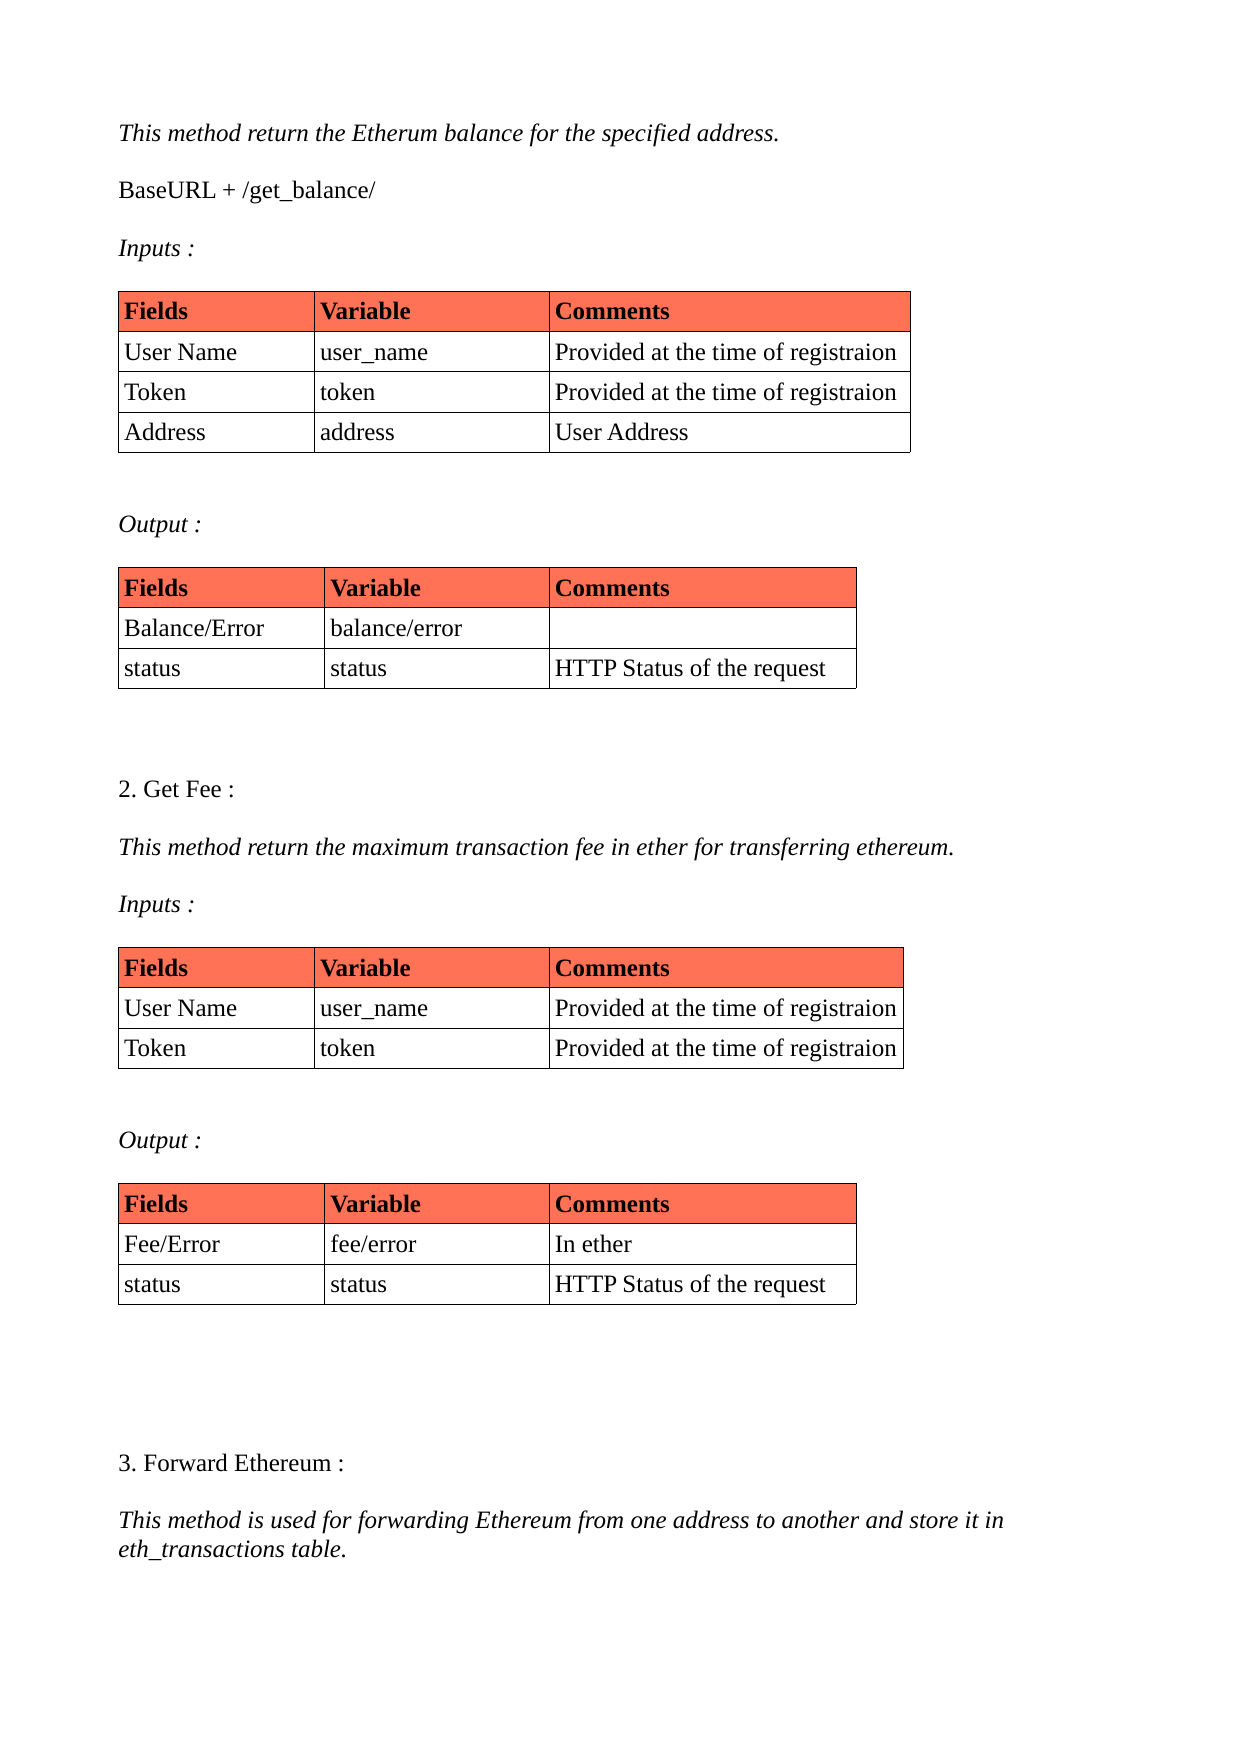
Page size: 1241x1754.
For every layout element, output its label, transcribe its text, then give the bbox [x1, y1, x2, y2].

text Output : [118, 509, 1122, 538]
text 3. Forward Ethereum : [118, 1448, 1122, 1476]
table_cell Provided at the time of registraion [550, 1029, 903, 1068]
table_cell User Address [550, 413, 910, 452]
table_cell HTTP Status of the request [550, 1265, 856, 1304]
table_cell HTTP Status of the request [550, 649, 856, 688]
table_header Variable [315, 292, 549, 331]
table_cell token [315, 372, 549, 412]
table_cell status [119, 649, 324, 688]
table_cell fee/error [325, 1224, 549, 1263]
table_header Variable [325, 1184, 549, 1223]
table_cell Token [119, 372, 314, 412]
table_header Fields [119, 292, 314, 331]
table_cell status [325, 1265, 549, 1304]
table_cell In ether [550, 1224, 856, 1263]
text Inputs : [118, 889, 1122, 918]
table_cell user_name [315, 332, 549, 371]
table_cell [550, 608, 856, 648]
table_header Fields [119, 1184, 324, 1223]
text This method return the maximum transaction fee in ether for transferring ethereum. [118, 832, 1122, 861]
table_cell User Name [119, 332, 314, 371]
table_cell balance/error [325, 608, 549, 648]
table_header Variable [325, 568, 549, 607]
table_header Fields [119, 568, 324, 607]
table_cell Fee/Error [119, 1224, 324, 1263]
text Output : [118, 1125, 1122, 1154]
table_cell Provided at the time of registraion [550, 372, 910, 412]
text This method is used for forwarding Ethereum from one address to another and store it in eth_transactions table. [118, 1505, 1122, 1563]
table_cell Provided at the time of registraion [550, 988, 903, 1027]
table_cell address [315, 413, 549, 452]
table_cell Provided at the time of registraion [550, 332, 910, 371]
table_cell status [119, 1265, 324, 1304]
table_cell Address [119, 413, 314, 452]
text BaseURL + /get_balance/ [118, 176, 1122, 204]
text This method return the Etherum balance for the specified address. [118, 118, 1122, 147]
text Inputs : [118, 233, 1122, 262]
table_cell user_name [315, 988, 549, 1027]
table_header Comments [550, 292, 910, 331]
table_header Comments [550, 948, 903, 987]
table_cell status [325, 649, 549, 688]
text 2. Get Fee : [118, 774, 1122, 803]
table_cell Token [119, 1029, 314, 1068]
table_cell token [315, 1029, 549, 1068]
table_cell User Name [119, 988, 314, 1027]
table_header Fields [119, 948, 314, 987]
table_header Comments [550, 1184, 856, 1223]
table_cell Balance/Error [119, 608, 324, 648]
table_header Variable [315, 948, 549, 987]
table_header Comments [550, 568, 856, 607]
